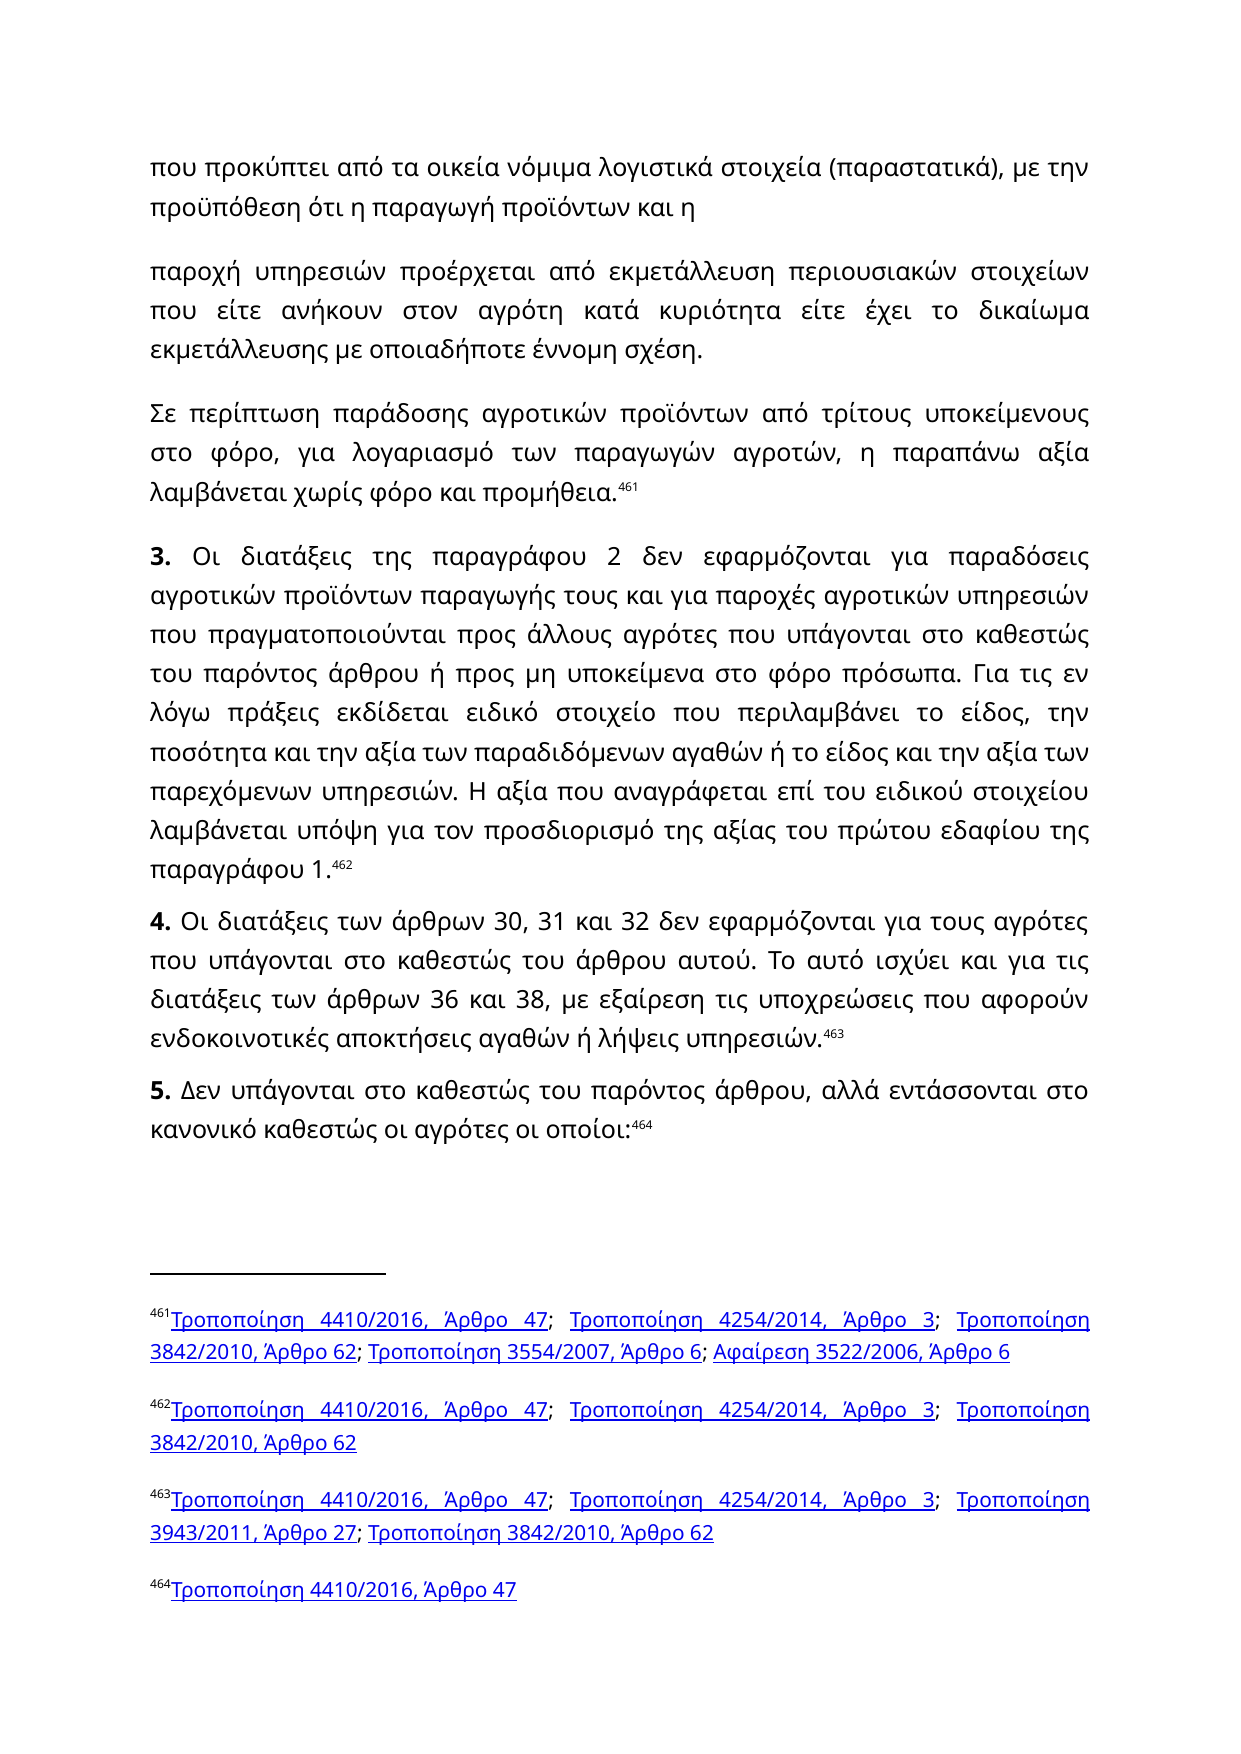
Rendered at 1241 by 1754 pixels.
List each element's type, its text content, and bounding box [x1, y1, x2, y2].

text Σε περίπτωση παράδοσης αγροτικών προϊόντων από τρίτους υποκείμενους στο φόρο, για λογαριασμό των παραγωγών αγροτών, η παραπάνω αξία λαμβάνεται χωρίς φόρο και προμήθεια. [150, 396, 1090, 508]
text 3. Οι διατάξεις της παραγράφου 2 δεν εφαρμόζονται για παραδόσεις αγροτικών προϊόντων παραγωγής τους και για παροχές αγροτικών υπηρεσιών που πραγματοποιούνται προς άλλους αγρότες που υπάγονται στο καθεστώς του παρόντος άρθρου ή προς μη υποκείμενα στο φόρο πρόσωπα. Για τις εν λόγω πράξεις εκδίδεται ειδικό στοιχείο που περιλαμβάνει το είδος, την ποσότητα και την αξία των παραδιδόμενων αγαθών ή το είδος και την αξία των παρεχόμενων υπηρεσιών. Η αξία που αναγράφεται επί του ειδικού στοιχείου λαμβάνεται υπόψη για τον προσδιορισμό της αξίας του πρώτου εδαφίου της παραγράφου 1. [150, 538, 1090, 886]
text Τροποποίηση 4410/2016, Άρθρο 47; Τροποποίηση 4254/2014, Άρθρο 3; Τροποποίηση 3943/2011, Άρθρο 27; Τροποποίηση 3842/2010, Άρθρο 62 [150, 1485, 1090, 1546]
text 4. Οι διατάξεις των άρθρων 30, 31 και 32 δεν εφαρμόζονται για τους αγρότες που υπάγονται στο καθεστώς του άρθρου αυτού. Το αυτό ισχύει και για τις διατάξεις των άρθρων 36 και 38, με εξαίρεση τις υποχρεώσεις που αφορούν ενδοκοινοτικές αποκτήσεις αγαθών ή λήψεις υπηρεσιών. [150, 903, 1090, 1055]
text Τροποποίηση 4410/2016, Άρθρο 47; Τροποποίηση 4254/2014, Άρθρο 3; Τροποποίηση 3842/2010, Άρθρο 62 [150, 1395, 1090, 1456]
text που προκύπτει από τα οικεία νόμιμα λογιστικά στοιχεία (παραστατικά), με την προϋπόθεση ότι η παραγωγή προϊόντων και η [150, 150, 1090, 223]
text παροχή υπηρεσιών προέρχεται από εκμετάλλευση περιουσιακών στοιχείων που είτε ανήκουν στον αγρότη κατά κυριότητα είτε έχει το δικαίωμα εκμετάλλευσης με οποιαδήποτε έννομη σχέση. [150, 253, 1090, 366]
text 5. Δεν υπάγονται στο καθεστώς του παρόντος άρθρου, αλλά εντάσσονται στο κανονικό καθεστώς οι αγρότες οι οποίοι: [150, 1072, 1090, 1146]
text Τροποποίηση 4410/2016, Άρθρο 47; Τροποποίηση 4254/2014, Άρθρο 3; Τροποποίηση 3842/2010, Άρθρο 62; Τροποποίηση 3554/2007, Άρθρο 6; Αφαίρεση 3522/2006, Άρθρο 6 [150, 1305, 1090, 1366]
text Τροποποίηση 4410/2016, Άρθρο 47 [150, 1576, 1090, 1604]
